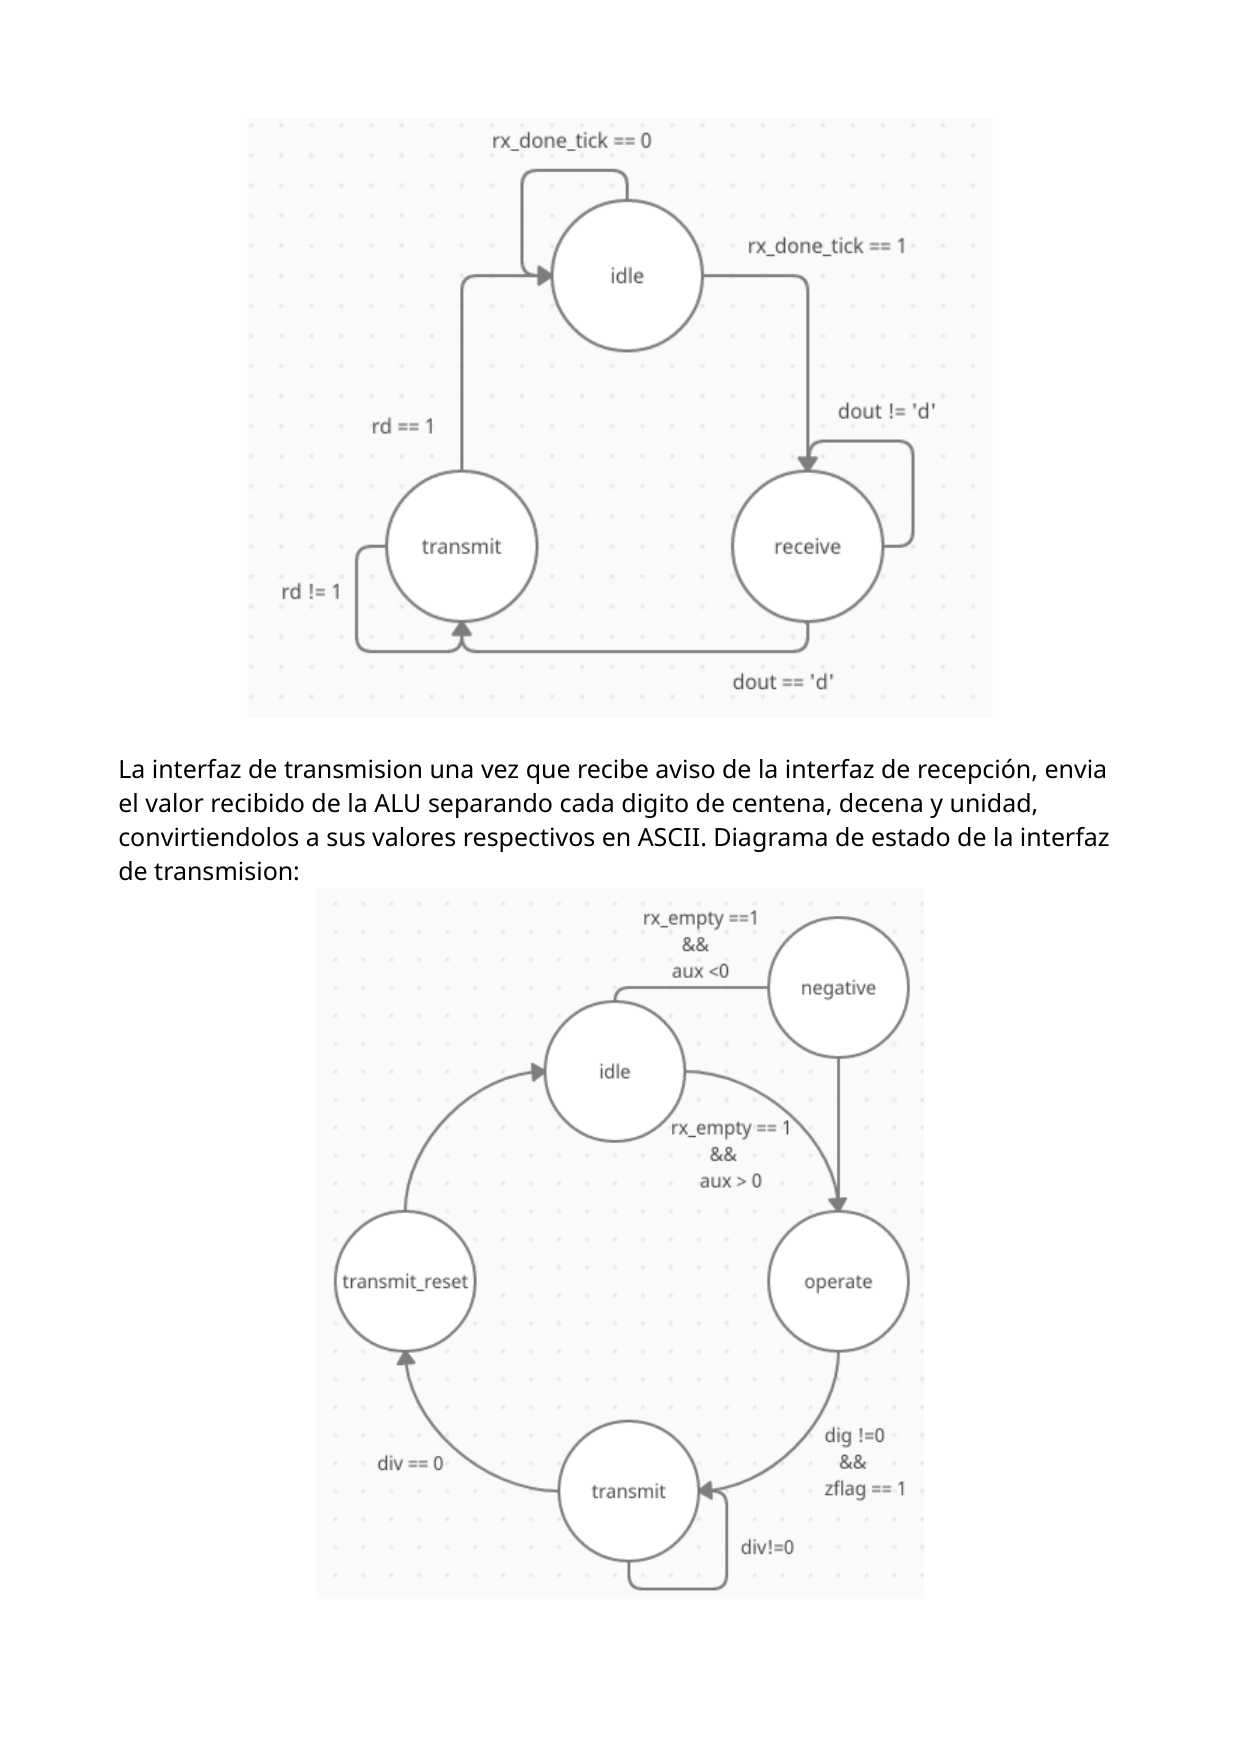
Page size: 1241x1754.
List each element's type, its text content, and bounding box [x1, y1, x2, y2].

picture [316, 888, 924, 1599]
text La interfaz de transmision una vez que recibe aviso de la interfaz de recepción, envia el valor recibido de la ALU separando cada digito de centena, decena y unidad, convirtiendolos a sus valores respectivos en ASCII. Diagrama de estado de la interfaz de transmision: [118, 752, 1122, 888]
picture [247, 118, 993, 718]
